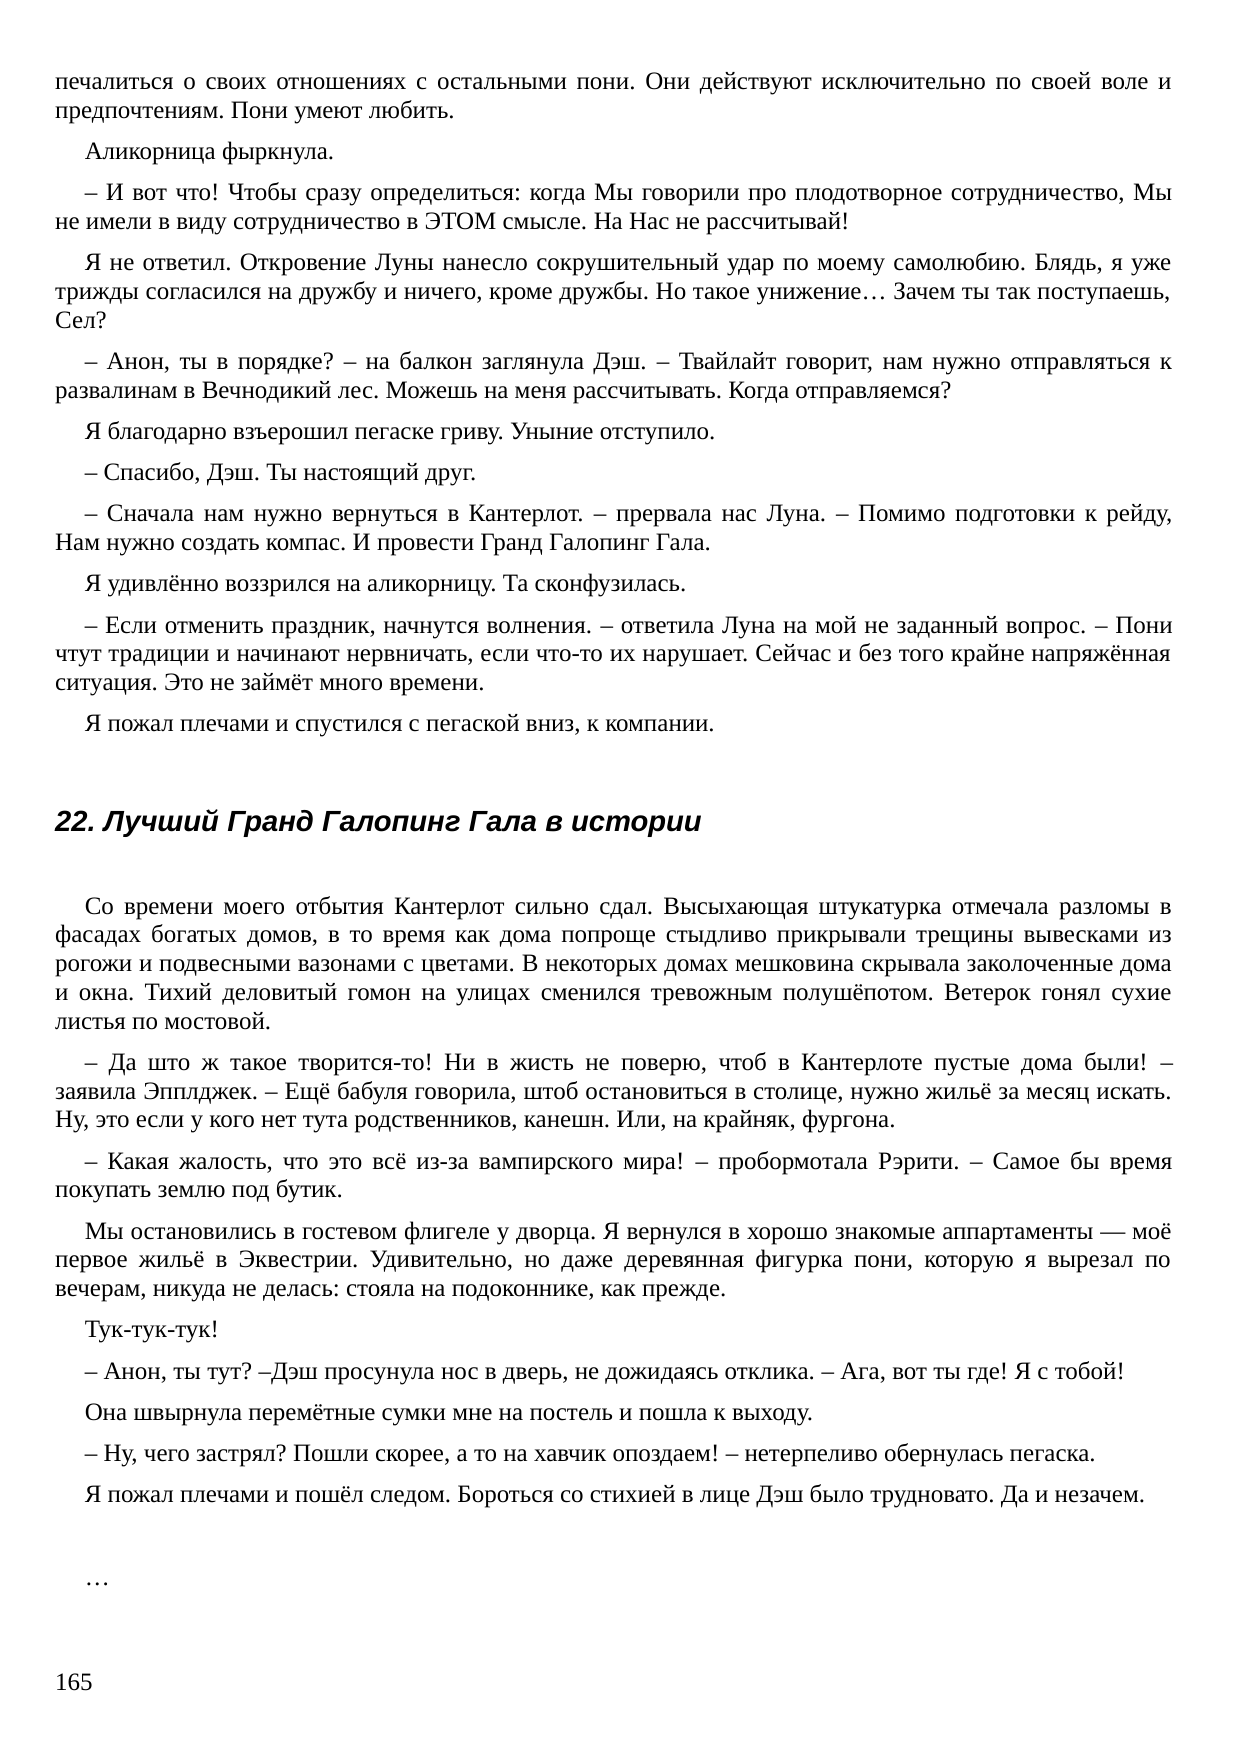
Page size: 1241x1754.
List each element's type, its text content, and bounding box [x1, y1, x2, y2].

text – Анон, ты тут? –Дэш просунула нос в дверь, не дожидаясь отклика. – Ага, вот ты где! Я с тобой! [55, 1356, 1173, 1384]
text – Да што ж такое творится-то! Ни в жисть не поверю, чтоб в Кантерлоте пустые дома были! – заявила Эпплджек. – Ещё бабуля говорила, штоб остановиться в столице, нужно жильё за месяц искать. Ну, это если у кого нет тута родственников, канешн. Или, на крайняк, фургона. [55, 1047, 1173, 1133]
text Я удивлённо воззрился на аликорницу. Та сконфузилась. [55, 568, 1173, 597]
text – Анон, ты в порядке? – на балкон заглянула Дэш. – Твайлайт говорит, нам нужно отправляться к развалинам в Вечнодикий лес. Можешь на меня рассчитывать. Когда отправляемся? [55, 346, 1173, 403]
text – И вот что! Чтобы сразу определиться: когда Мы говорили про плодотворное сотрудничество, Мы не имели в виду сотрудничество в ЭТОМ смысле. На Нас не рассчитывай! [55, 177, 1173, 235]
text Я пожал плечами и спустился с пегаской вниз, к компании. [55, 708, 1173, 737]
text Она швырнула перемётные сумки мне на постель и пошла к выходу. [55, 1397, 1173, 1426]
text – Спасибо, Дэш. Ты настоящий друг. [55, 457, 1173, 486]
text – Какая жалость, что это всё из-за вампирского мира! – пробормотала Рэрити. – Самое бы время покупать землю под бутик. [55, 1146, 1173, 1203]
text – Если отменить праздник, начнутся волнения. – ответила Луна на мой не заданный вопрос. – Пони чтут традиции и начинают нервничать, если что-то их нарушает. Сейчас и без того крайне напряжённая ситуация. Это не займёт много времени. [55, 610, 1173, 696]
text Тук-тук-тук! [55, 1314, 1173, 1343]
text Аликорница фыркнула. [55, 136, 1173, 165]
text – Ну, чего застрял? Пошли скорее, а то на хавчик опоздаем! – нетерпеливо обернулась пегаска. [55, 1438, 1173, 1467]
text Я пожал плечами и пошёл следом. Бороться со стихией в лице Дэш было трудновато. Да и незачем. [55, 1479, 1173, 1508]
subtitle 22. Лучший Гранд Галопинг Гала в истории [55, 803, 1173, 837]
text – Сначала нам нужно вернуться в Кантерлот. – прервала нас Луна. – Помимо подготовки к рейду, Нам нужно создать компас. И провести Гранд Галопинг Гала. [55, 498, 1173, 556]
text печалиться о своих отношениях с остальными пони. Они действуют исключительно по своей воле и предпочтениям. Пони умеют любить. [55, 66, 1173, 123]
text Я благодарно взъерошил пегаске гриву. Уныние отступило. [55, 416, 1173, 445]
text Мы остановились в гостевом флигеле у дворца. Я вернулся в хорошо знакомые аппартаменты — моё первое жильё в Эквестрии. Удивительно, но даже деревянная фигурка пони, которую я вырезал по вечерам, никуда не делась: стояла на подоконнике, как прежде. [55, 1216, 1173, 1302]
text … [55, 1562, 1173, 1591]
text Я не ответил. Откровение Луны нанесло сокрушительный удар по моему самолюбию. Блядь, я уже трижды согласился на дружбу и ничего, кроме дружбы. Но такое унижение… Зачем ты так поступаешь, Сел? [55, 247, 1173, 333]
text Со времени моего отбытия Кантерлот сильно сдал. Высыхающая штукатурка отмечала разломы в фасадах богатых домов, в то время как дома попроще стыдливо прикрывали трещины вывесками из рогожи и подвесными вазонами с цветами. В некоторых домах мешковина скрывала заколоченные дома и окна. Тихий деловитый гомон на улицах сменился тревожным полушёпотом. Ветерок гонял сухие листья по мостовой. [55, 891, 1173, 1034]
